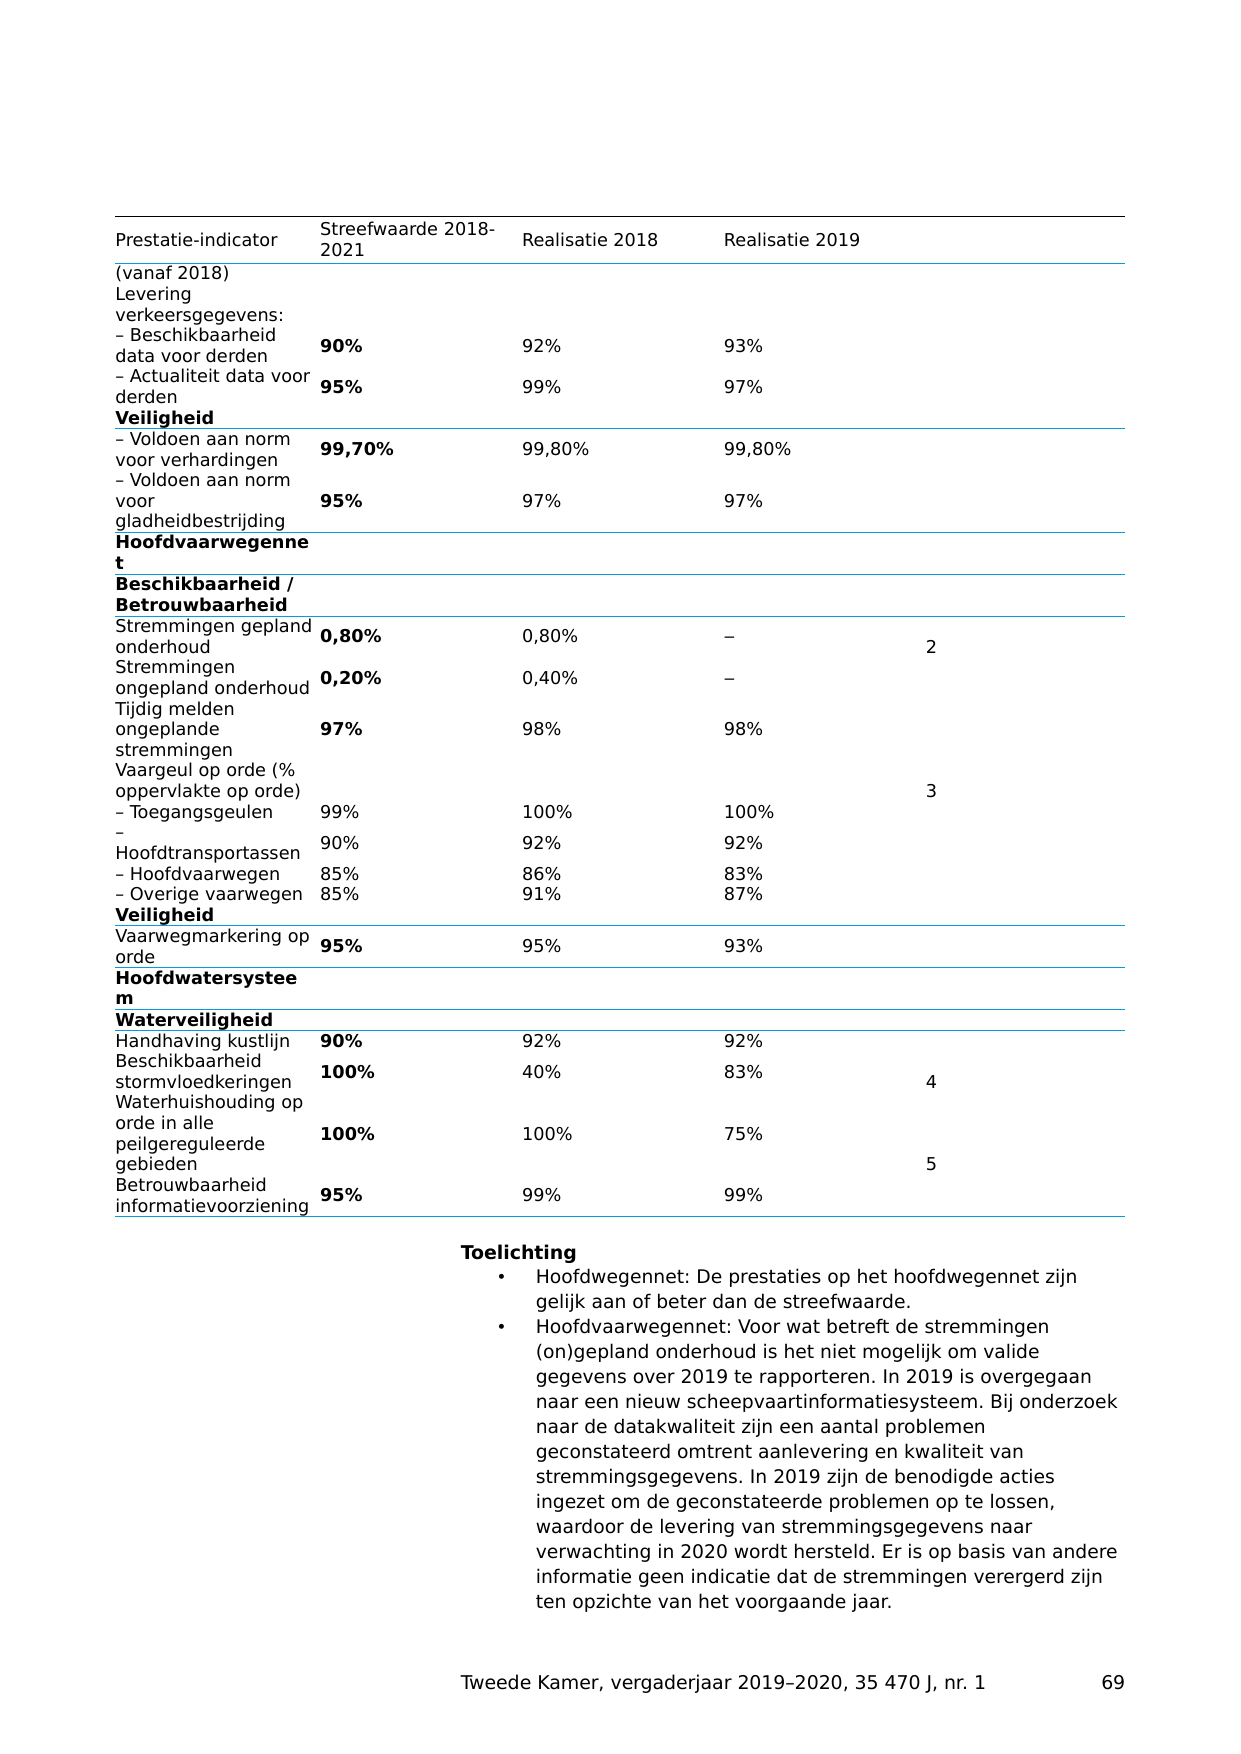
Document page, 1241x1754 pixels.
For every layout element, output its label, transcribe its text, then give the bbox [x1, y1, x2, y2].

table_cell 90% [317, 822, 519, 863]
table_cell Waterveiligheid [115, 1010, 317, 1030]
table_cell – Actualiteit data voor derden [115, 366, 317, 408]
table_cell 100% [721, 802, 923, 822]
table_cell 99,80% [519, 429, 721, 470]
table_cell 87% [721, 884, 923, 905]
table_cell 100% [519, 802, 721, 822]
table_cell [923, 470, 1125, 532]
table_cell [519, 264, 721, 284]
table_cell [923, 217, 1125, 263]
table_cell [721, 760, 923, 802]
table_cell 5 [923, 1093, 1125, 1175]
table_cell Realisatie 2019 [721, 217, 923, 263]
table_cell [317, 533, 519, 574]
table_cell [519, 575, 721, 616]
table_cell [721, 575, 923, 616]
table_cell 95% [317, 366, 519, 408]
table_cell 97% [519, 470, 721, 532]
table_cell [923, 1031, 1125, 1051]
table_cell – Overige vaarwegen [115, 884, 317, 905]
table_cell 92% [519, 822, 721, 863]
table_cell [923, 1175, 1125, 1216]
table_cell Handhaving kustlijn [115, 1031, 317, 1051]
table_cell 99% [519, 1175, 721, 1216]
table_cell 95% [317, 1175, 519, 1216]
table_cell 4 [923, 1051, 1125, 1092]
table_cell – Voldoen aan norm voor gladheidbestrijding [115, 470, 317, 532]
table_cell 83% [721, 864, 923, 884]
table_cell [519, 284, 721, 325]
table_cell 86% [519, 864, 721, 884]
table_cell Hoofdvaarwegennet [115, 533, 317, 574]
table_cell [721, 284, 923, 325]
table_cell Beschikbaarheid / Betrouwbaarheid [115, 575, 317, 616]
table_cell [519, 968, 721, 1009]
table_cell 99% [317, 802, 519, 822]
table_cell Veiligheid [115, 408, 317, 428]
table_cell [721, 968, 923, 1009]
table_cell [923, 822, 1125, 863]
table_cell 40% [519, 1051, 721, 1092]
table_cell [923, 1010, 1125, 1030]
table_cell 85% [317, 864, 519, 884]
table_cell Vaarwegmarkering op orde [115, 926, 317, 967]
table_cell 85% [317, 884, 519, 905]
table_cell 93% [721, 926, 923, 967]
table_cell 99% [721, 1175, 923, 1216]
list Hoofdvaarwegennet: Voor wat betreft de stremmingen (on)gepland onderhoud is het niet mogelijk om valide gegevens over 2019 te rapporteren. In 2019 is overgegaan naar een nieuw scheepvaartinformatiesysteem. Bij onderzoek naar de datakwaliteit zijn een aantal problemen geconstateerd omtrent aanlevering en kwaliteit van stremmingsgegevens. In 2019 zijn de benodigde acties ingezet om de geconstateerde problemen op te lossen, waardoor de levering van stremmingsgegevens naar verwachting in 2020 wordt hersteld. Er is op basis van andere informatie geen indicatie dat de stremmingen verergerd zijn ten opzichte van het voorgaande jaar. [498, 1314, 1125, 1614]
table_cell 0,80% [519, 617, 721, 657]
table_cell [721, 1010, 923, 1030]
table_cell – Voldoen aan norm voor verhardingen [115, 429, 317, 470]
table_cell [317, 968, 519, 1009]
table_cell [519, 1010, 721, 1030]
table_cell 92% [721, 1031, 923, 1051]
table_cell Beschikbaarheid stormvloedkeringen [115, 1051, 317, 1092]
table_cell 97% [317, 699, 519, 760]
table_cell [317, 575, 519, 616]
table_cell [317, 264, 519, 284]
table_cell 91% [519, 884, 721, 905]
table_cell 92% [519, 325, 721, 366]
table_cell [519, 408, 721, 428]
table_cell Prestatie-indicator [115, 217, 317, 263]
table_cell Veiligheid [115, 905, 317, 925]
table_cell Vaargeul op orde (% oppervlakte op orde) [115, 760, 317, 802]
table_cell [923, 905, 1125, 925]
table_cell 95% [317, 926, 519, 967]
table_cell Realisatie 2018 [519, 217, 721, 263]
table_cell [923, 968, 1125, 1009]
table_cell Stremmingen ongepland onderhoud [115, 657, 317, 698]
table_cell [923, 429, 1125, 470]
table_cell 99% [519, 366, 721, 408]
table_cell 97% [721, 366, 923, 408]
table_cell [923, 264, 1125, 284]
table_cell Betrouwbaarheid informatievoorziening [115, 1175, 317, 1216]
table_header Prestatie-indicatoren [115, 191, 1125, 216]
table_cell 98% [519, 699, 721, 760]
table_cell 0,80% [317, 617, 519, 657]
table_cell [923, 864, 1125, 884]
table_cell 90% [317, 1031, 519, 1051]
table_cell (vanaf 2018) [115, 264, 317, 284]
table_cell 95% [317, 470, 519, 532]
table_cell Hoofdwatersysteem [115, 968, 317, 1009]
table_cell Levering verkeersgegevens: [115, 284, 317, 325]
table_cell 3 [923, 760, 1125, 802]
table_cell Stremmingen gepland onderhoud [115, 617, 317, 657]
table_cell [923, 575, 1125, 616]
table_cell – Hoofdvaarwegen [115, 864, 317, 884]
table_cell 99,70% [317, 429, 519, 470]
table_cell 0,40% [519, 657, 721, 698]
table_cell 98% [721, 699, 923, 760]
table_cell [721, 533, 923, 574]
table_cell 92% [519, 1031, 721, 1051]
table_cell [923, 884, 1125, 905]
table_cell ‒ [721, 617, 923, 657]
table_cell [317, 1010, 519, 1030]
table_cell 2 [923, 617, 1125, 657]
table_cell 0,20% [317, 657, 519, 698]
table_cell – Hoofdtransportassen [115, 822, 317, 863]
table_cell [317, 905, 519, 925]
table_cell [317, 760, 519, 802]
table_cell [721, 408, 923, 428]
table_cell 83% [721, 1051, 923, 1092]
table_cell [923, 408, 1125, 428]
table_cell Streefwaarde 2018-2021 [317, 217, 519, 263]
table_cell 75% [721, 1093, 923, 1175]
table_cell 90% [317, 325, 519, 366]
table_cell [923, 325, 1125, 366]
table_cell [721, 264, 923, 284]
table_cell [721, 905, 923, 925]
text Toelichting [461, 1242, 1125, 1264]
list Hoofdwegennet: De prestaties op het hoofdwegennet zijn gelijk aan of beter dan de streefwaarde. [498, 1264, 1125, 1314]
table_cell Tijdig melden ongeplande stremmingen [115, 699, 317, 760]
table_cell [923, 657, 1125, 698]
table_cell [519, 760, 721, 802]
table_cell – Toegangsgeulen [115, 802, 317, 822]
table_cell [923, 533, 1125, 574]
table_cell 97% [721, 470, 923, 532]
table_cell 95% [519, 926, 721, 967]
table_cell [519, 905, 721, 925]
table_cell [519, 533, 721, 574]
table_cell [923, 699, 1125, 760]
table_cell [923, 366, 1125, 408]
table_cell – Beschikbaarheid data voor derden [115, 325, 317, 366]
table_cell [923, 926, 1125, 967]
table_cell [923, 284, 1125, 325]
table_cell [317, 408, 519, 428]
table_cell Waterhuishouding op orde in alle peilgereguleerde gebieden [115, 1093, 317, 1175]
table_cell 99,80% [721, 429, 923, 470]
table_cell ‒ [721, 657, 923, 698]
table_cell 100% [519, 1093, 721, 1175]
table_cell 100% [317, 1051, 519, 1092]
table_cell [317, 284, 519, 325]
table_cell [923, 802, 1125, 822]
table_cell 100% [317, 1093, 519, 1175]
table_cell 92% [721, 822, 923, 863]
table_cell 93% [721, 325, 923, 366]
